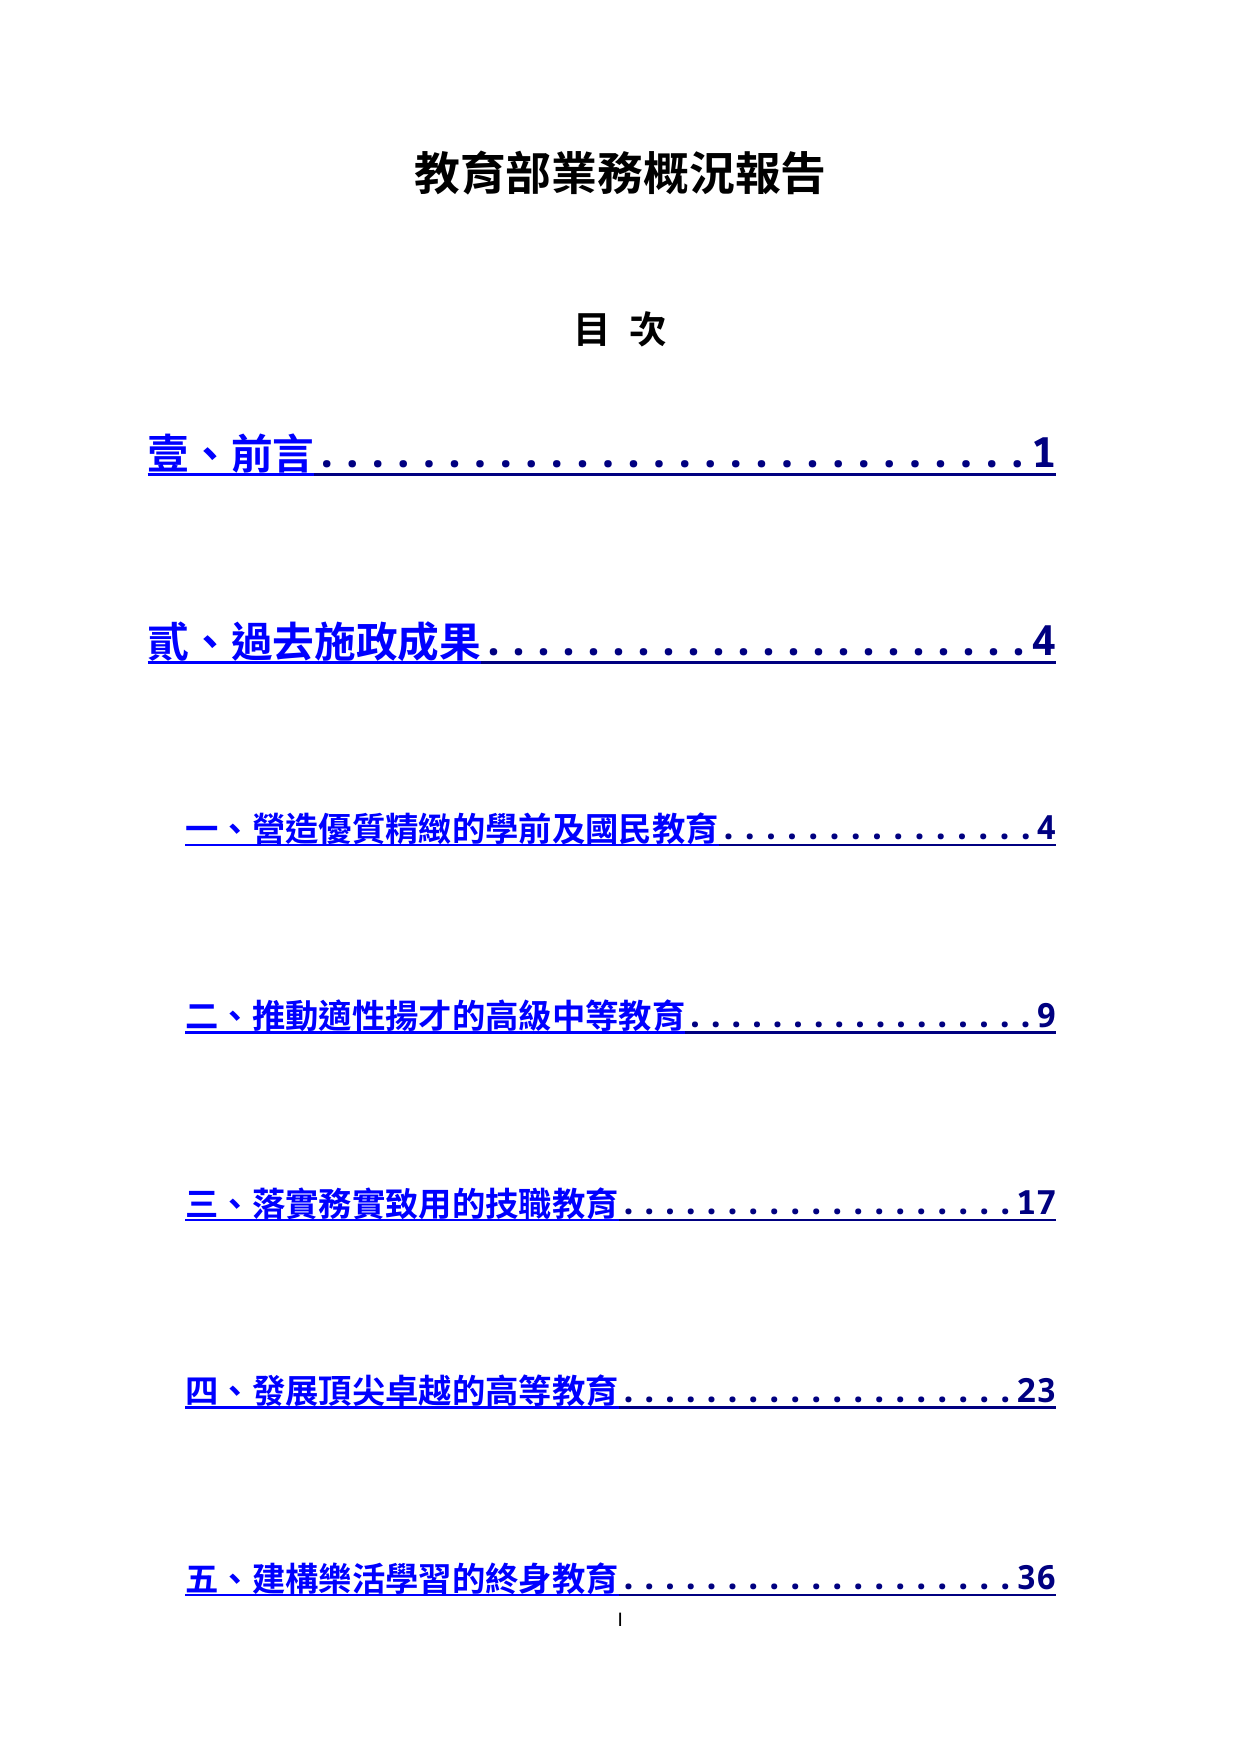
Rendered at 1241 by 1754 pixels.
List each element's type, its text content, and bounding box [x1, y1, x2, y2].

text 二、推動適性揚才的高級中等教育 9 [185, 972, 1063, 1035]
text 教育部業務概況報告 [148, 97, 1092, 222]
text 三、落實務實致用的技職教育 17 [185, 1160, 1063, 1222]
text 壹、前言 1 [148, 410, 1092, 472]
text 目 次 [148, 285, 1092, 347]
text 五、建構樂活學習的終身教育 36 [185, 1535, 1063, 1597]
text 貳、過去施政成果 4 [148, 597, 1092, 660]
text 一、營造優質精緻的學前及國民教育 4 [185, 785, 1063, 847]
text 四、發展頂尖卓越的高等教育 23 [185, 1347, 1063, 1410]
